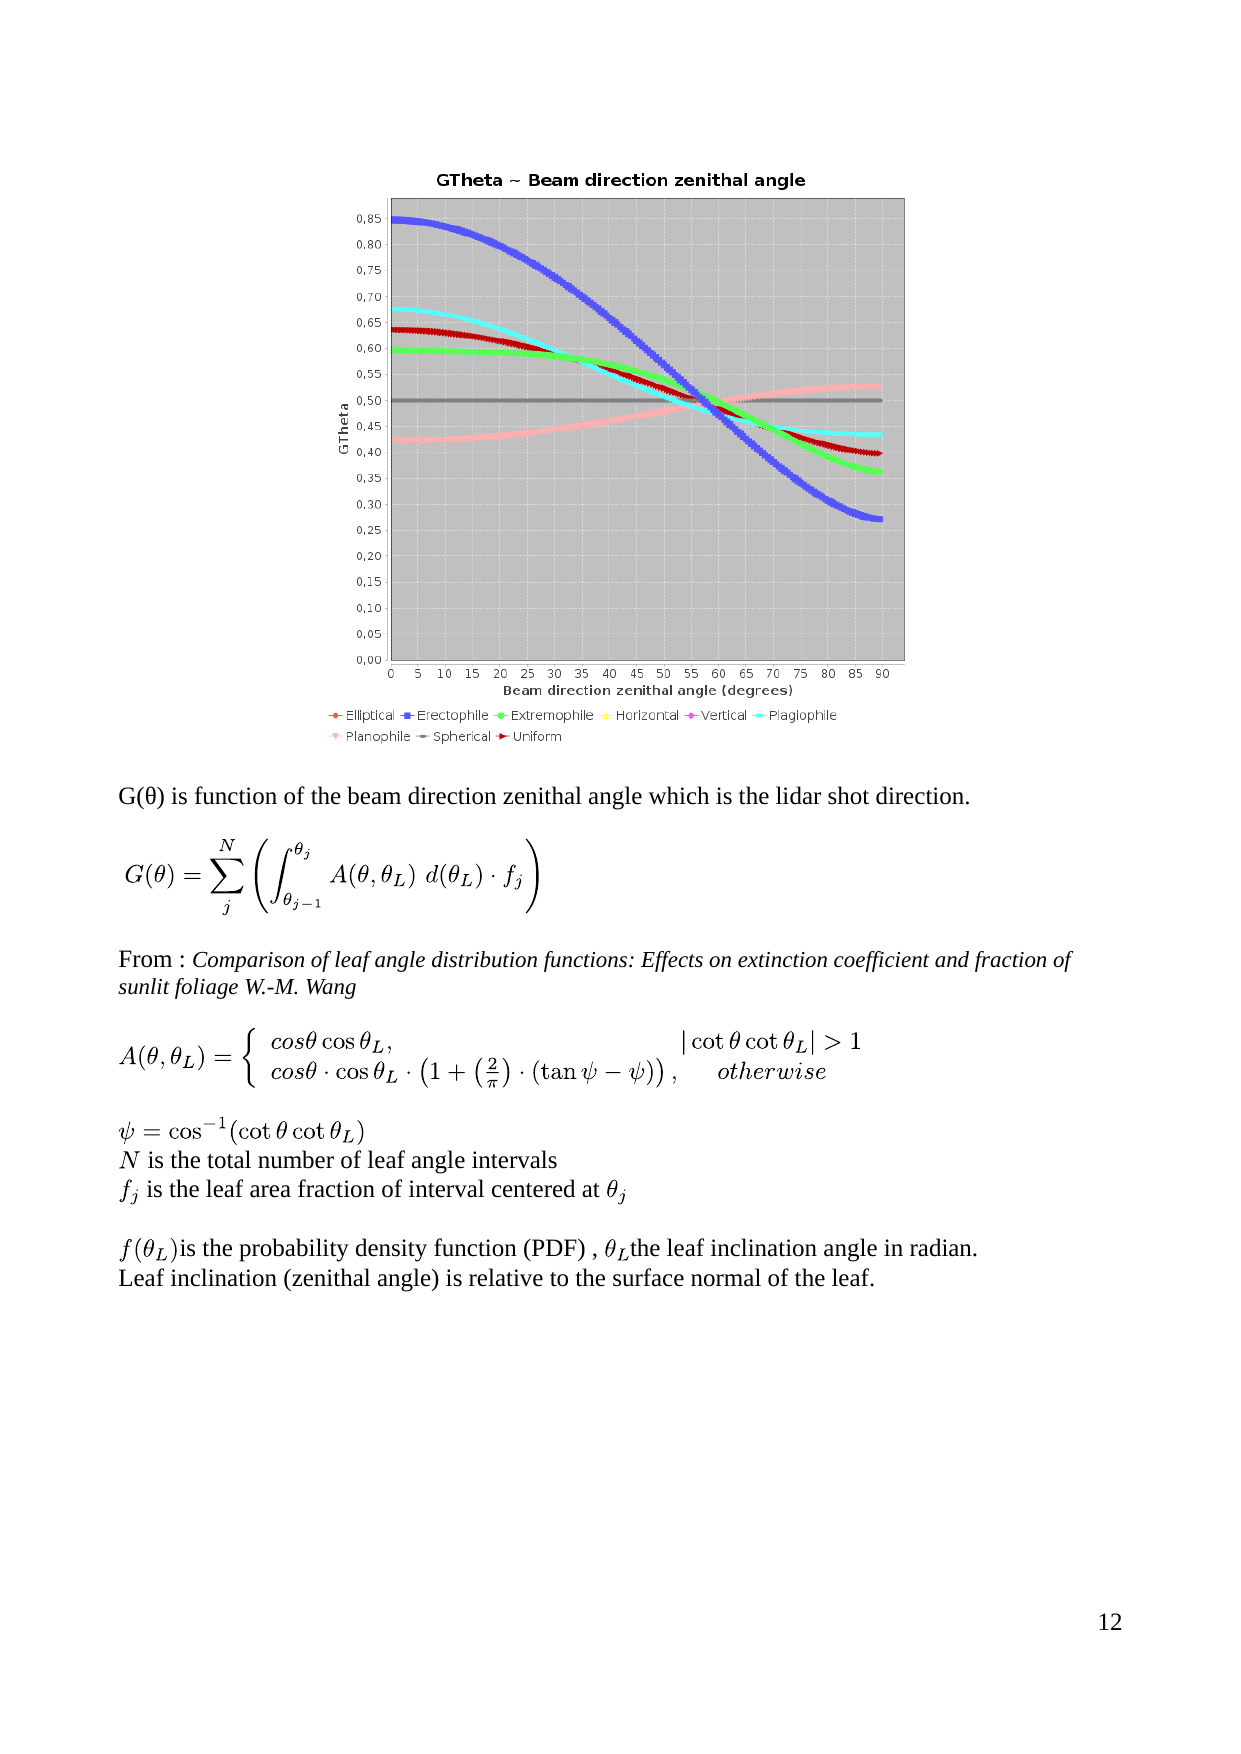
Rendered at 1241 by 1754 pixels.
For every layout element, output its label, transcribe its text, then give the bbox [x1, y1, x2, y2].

table_header [118, 118, 1122, 752]
text G(θ) is function of the beam direction zenithal angle which is the lidar shot direction. [118, 781, 1122, 810]
text is the probability density function (PDF) , the leaf inclination angle in radian. [118, 1233, 1122, 1263]
text is the total number of leaf angle intervals [118, 1145, 1122, 1174]
text From : Comparison of leaf angle distribution functions: Effects on extinction coefficient and fraction of sunlit foliage W.-M. Wang [118, 944, 1122, 999]
text is the leaf area fraction of interval centered at [118, 1174, 1122, 1204]
picture [325, 170, 915, 747]
text Leaf inclination (zenithal angle) is relative to the surface normal of the leaf. [118, 1263, 1122, 1292]
